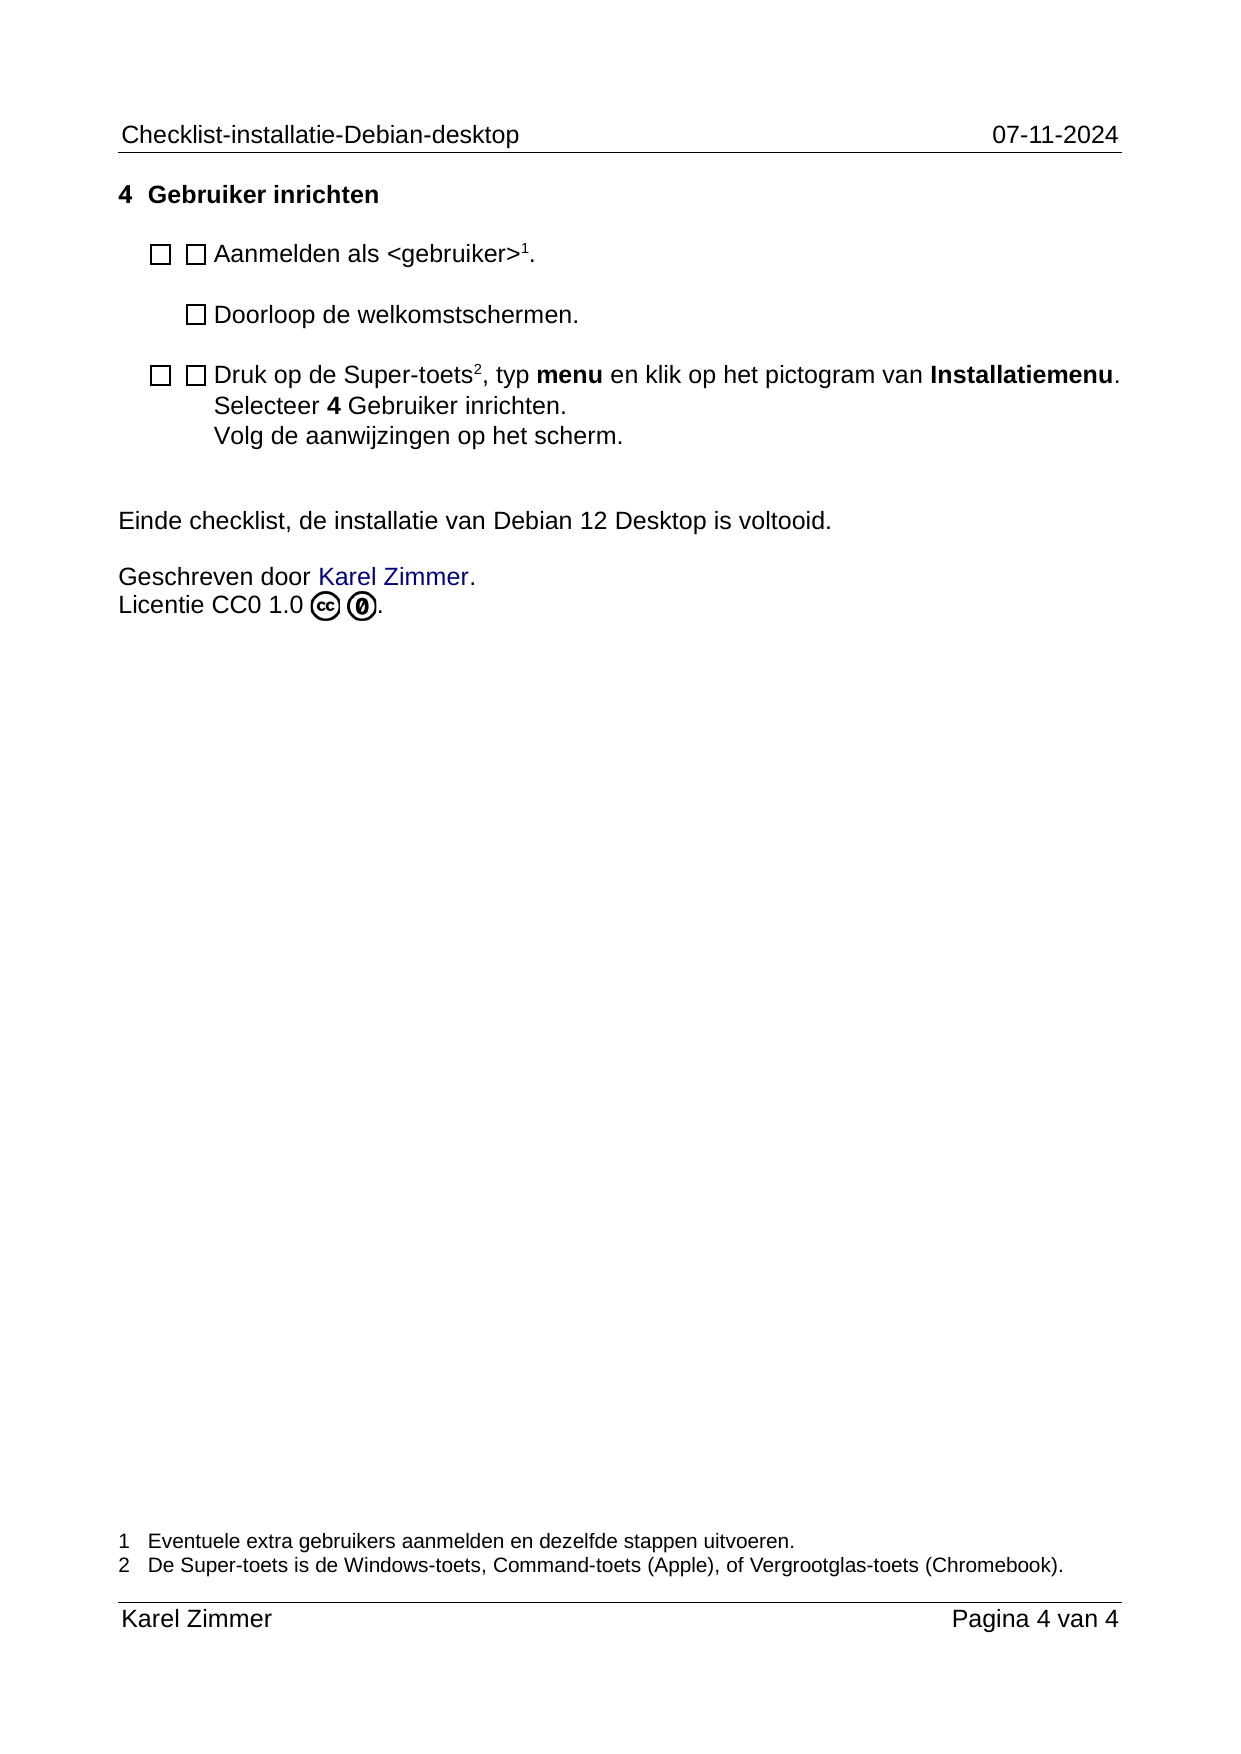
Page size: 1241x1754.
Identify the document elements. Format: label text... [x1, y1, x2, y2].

table_header [177, 239, 213, 269]
picture [310, 591, 340, 621]
table_cell [118, 330, 142, 360]
table_cell Doorloop de welkomstschermen. [213, 300, 1122, 330]
table_cell [118, 300, 142, 330]
table_cell [213, 269, 1122, 300]
table_cell [142, 421, 177, 451]
table_cell Volg de aanwijzingen op het scherm. [213, 421, 1122, 451]
table_cell [142, 360, 177, 391]
table_cell Selecteer 4 Gebruiker inrichten. [213, 391, 1122, 421]
table_cell [177, 269, 213, 300]
table_cell [142, 300, 177, 330]
table_cell [213, 330, 1122, 360]
table_cell [118, 421, 142, 451]
table_cell [142, 391, 177, 421]
list Gebruiker inrichten [118, 177, 1122, 211]
table_cell [118, 269, 142, 300]
table_header Aanmelden als <gebruiker>. [213, 239, 1122, 269]
list Geschreven door Karel Zimmer. [118, 563, 1122, 591]
table_cell [142, 269, 177, 300]
table_header [118, 239, 142, 269]
table_cell [177, 421, 213, 451]
table_cell [142, 330, 177, 360]
table_cell [177, 330, 213, 360]
table_header [142, 239, 177, 269]
list . [377, 591, 1122, 621]
table_cell [118, 391, 142, 421]
table_cell [177, 360, 213, 391]
text Einde checklist, de installatie van Debian 12 Desktop is voltooid. [118, 507, 1122, 535]
list Licentie CC0 1.0 [118, 591, 310, 621]
table_cell [177, 300, 213, 330]
picture [347, 591, 377, 621]
table_cell [177, 391, 213, 421]
table_cell [118, 360, 142, 391]
table_cell Druk op de Super-toets, typ menu en klik op het pictogram van Installatiemenu. [213, 360, 1122, 391]
